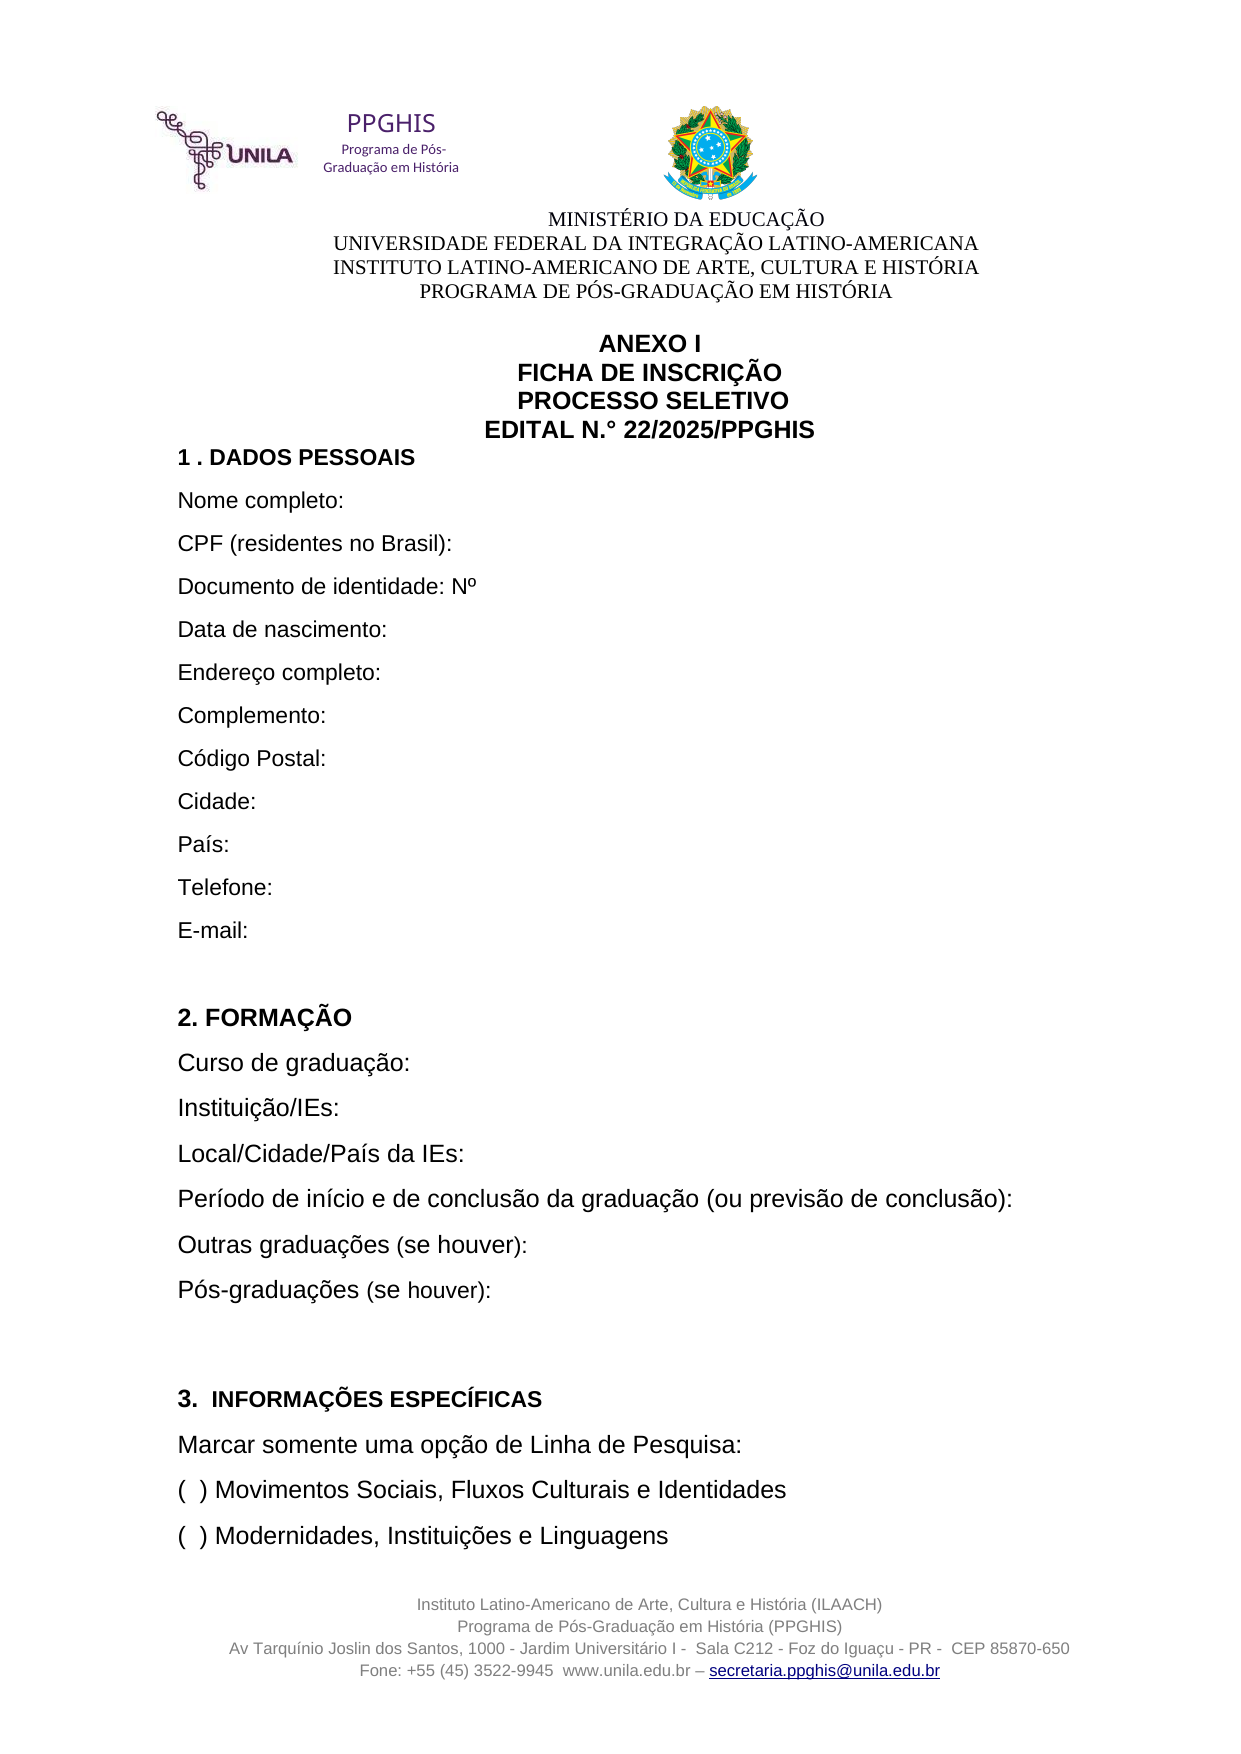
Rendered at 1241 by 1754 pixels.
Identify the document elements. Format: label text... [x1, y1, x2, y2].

text Outras graduações (se houver): [177, 1229, 1122, 1258]
text 3. INFORMAÇÕES ESPECÍFICAS [177, 1384, 1122, 1413]
text 1 . DADOS PESSOAIS [177, 444, 1122, 470]
text Data de nascimento: [177, 616, 1167, 642]
picture [730, 181, 741, 188]
picture [663, 106, 758, 200]
text 2. FORMAÇÃO [177, 1002, 1122, 1031]
text Local/Cidade/País da IEs: [177, 1139, 1122, 1167]
text Telefone: [177, 874, 1122, 900]
text Complemento: [177, 702, 1122, 728]
text Endereço completo: [177, 659, 1122, 685]
text Instituição/IEs: [177, 1093, 1122, 1122]
text Pós-graduações (se houver): [177, 1275, 1122, 1304]
text Código Postal: [177, 745, 1122, 771]
picture [154, 106, 305, 194]
text Período de início e de conclusão da graduação (ou previsão de conclusão): [177, 1184, 1122, 1213]
text Nome completo: [177, 487, 1122, 513]
text FICHA DE INSCRIÇÃO [177, 357, 1122, 386]
text EDITAL N.° 22/2025/PPGHIS [177, 415, 1122, 444]
text ( ) Movimentos Sociais, Fluxos Culturais e Identidades [177, 1475, 1122, 1504]
text País: [177, 831, 1122, 857]
text Cidade: [177, 788, 1122, 814]
text ANEXO I [177, 329, 1122, 357]
text E-mail: [177, 917, 1122, 943]
text Documento de identidade: Nº [177, 573, 1167, 599]
text ( ) Modernidades, Instituições e Linguagens [177, 1521, 1122, 1549]
text Marcar somente uma opção de Linha de Pesquisa: [177, 1430, 1122, 1459]
text Curso de graduação: [177, 1048, 1122, 1077]
text CPF (residentes no Brasil): [177, 530, 1122, 556]
text PROCESSO SELETIVO [177, 386, 1122, 415]
